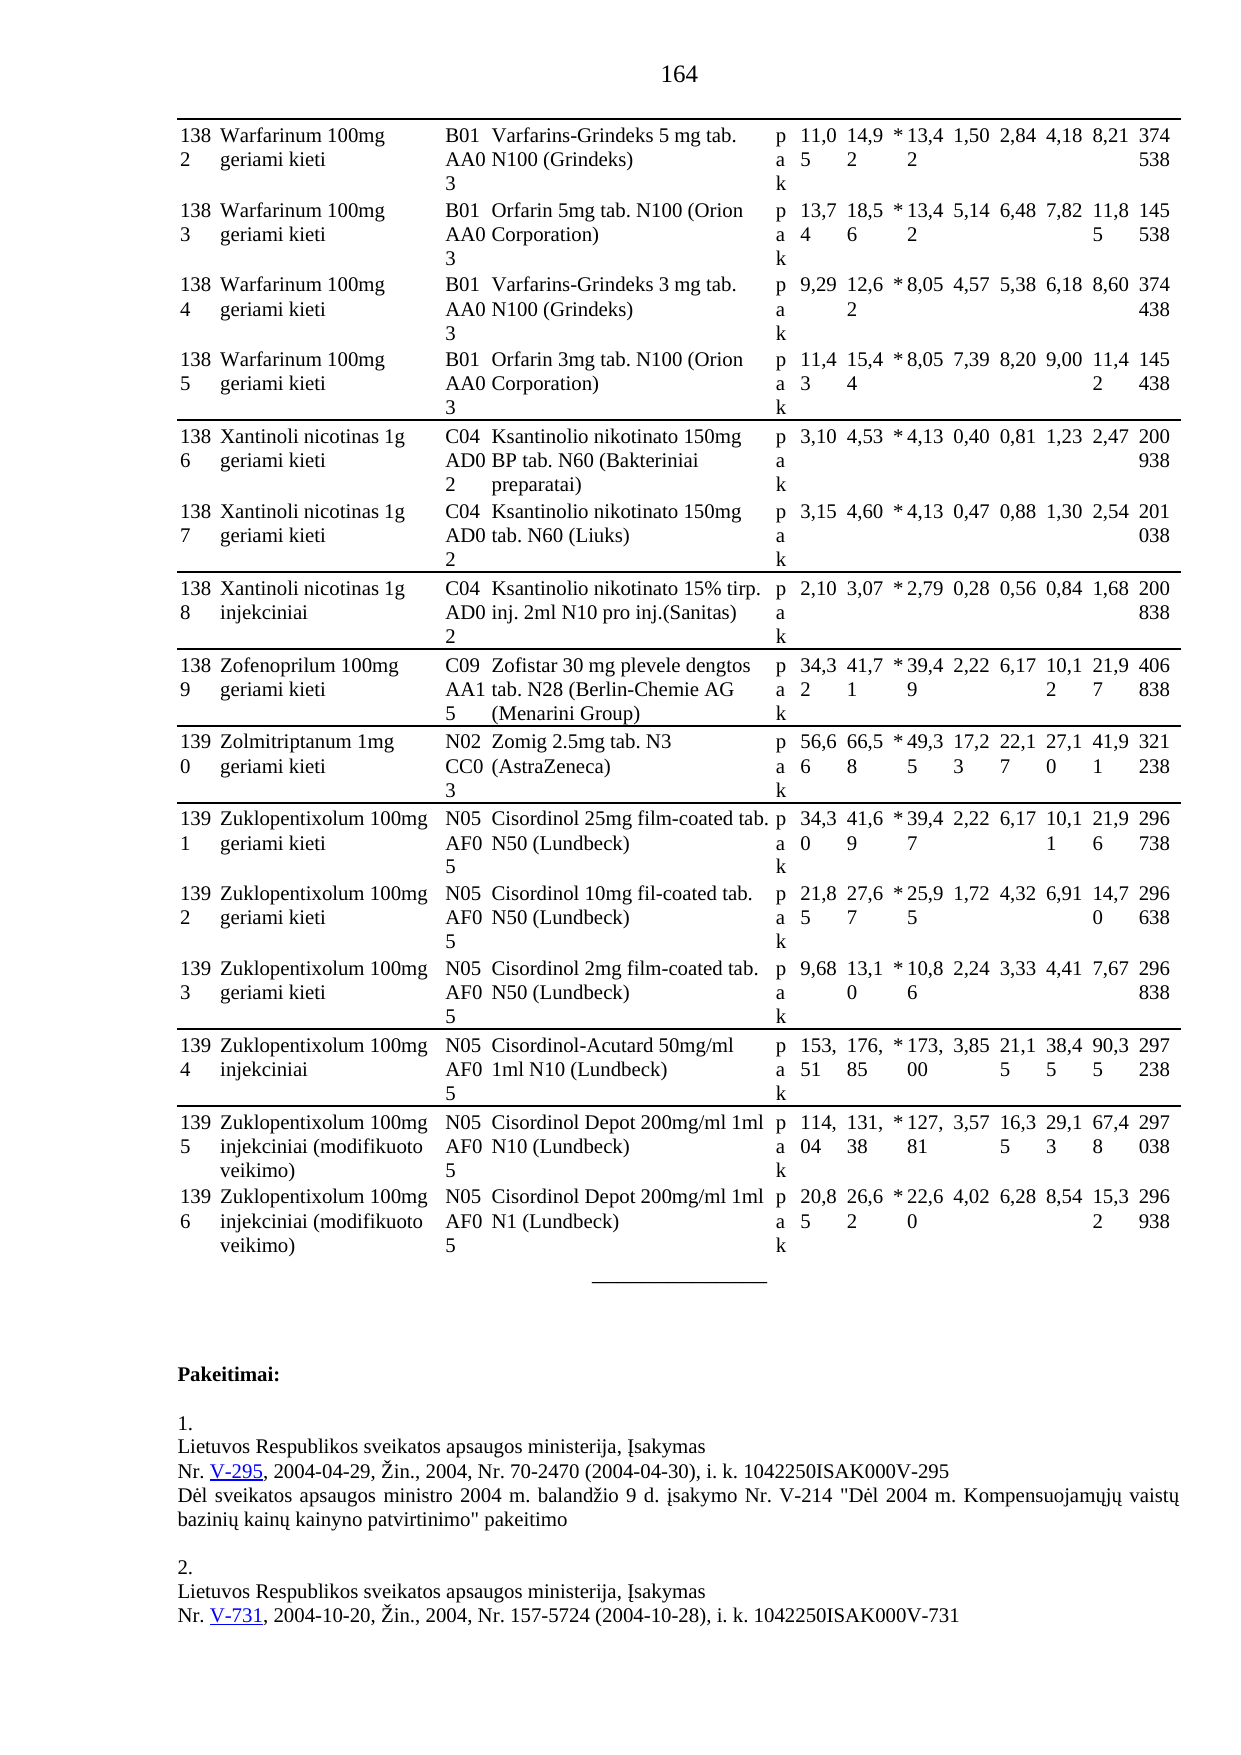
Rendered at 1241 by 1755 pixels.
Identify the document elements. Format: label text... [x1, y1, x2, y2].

text Nr. V-295, 2004-04-29, Žin., 2004, Nr. 70-2470 (2004-04-30), i. k. 1042250ISAK000V-295 [177, 1458, 1181, 1483]
text Lietuvos Respublikos sveikatos apsaugos ministerija, Įsakymas [177, 1579, 1181, 1603]
text Pakeitimai: [177, 1362, 1181, 1386]
text ______________ [177, 1257, 1181, 1285]
text 2. [177, 1555, 1181, 1579]
text Nr. V-731, 2004-10-20, Žin., 2004, Nr. 157-5724 (2004-10-28), i. k. 1042250ISAK000V-731 [177, 1603, 1181, 1627]
text Lietuvos Respublikos sveikatos apsaugos ministerija, Įsakymas [177, 1434, 1181, 1458]
text 1. [177, 1410, 1181, 1434]
text Dėl sveikatos apsaugos ministro 2004 m. balandžio 9 d. įsakymo Nr. V-214 "Dėl 2004 m. Kompensuojamųjų vaistų bazinių kainų kainyno patvirtinimo" pakeitimo [177, 1483, 1181, 1531]
